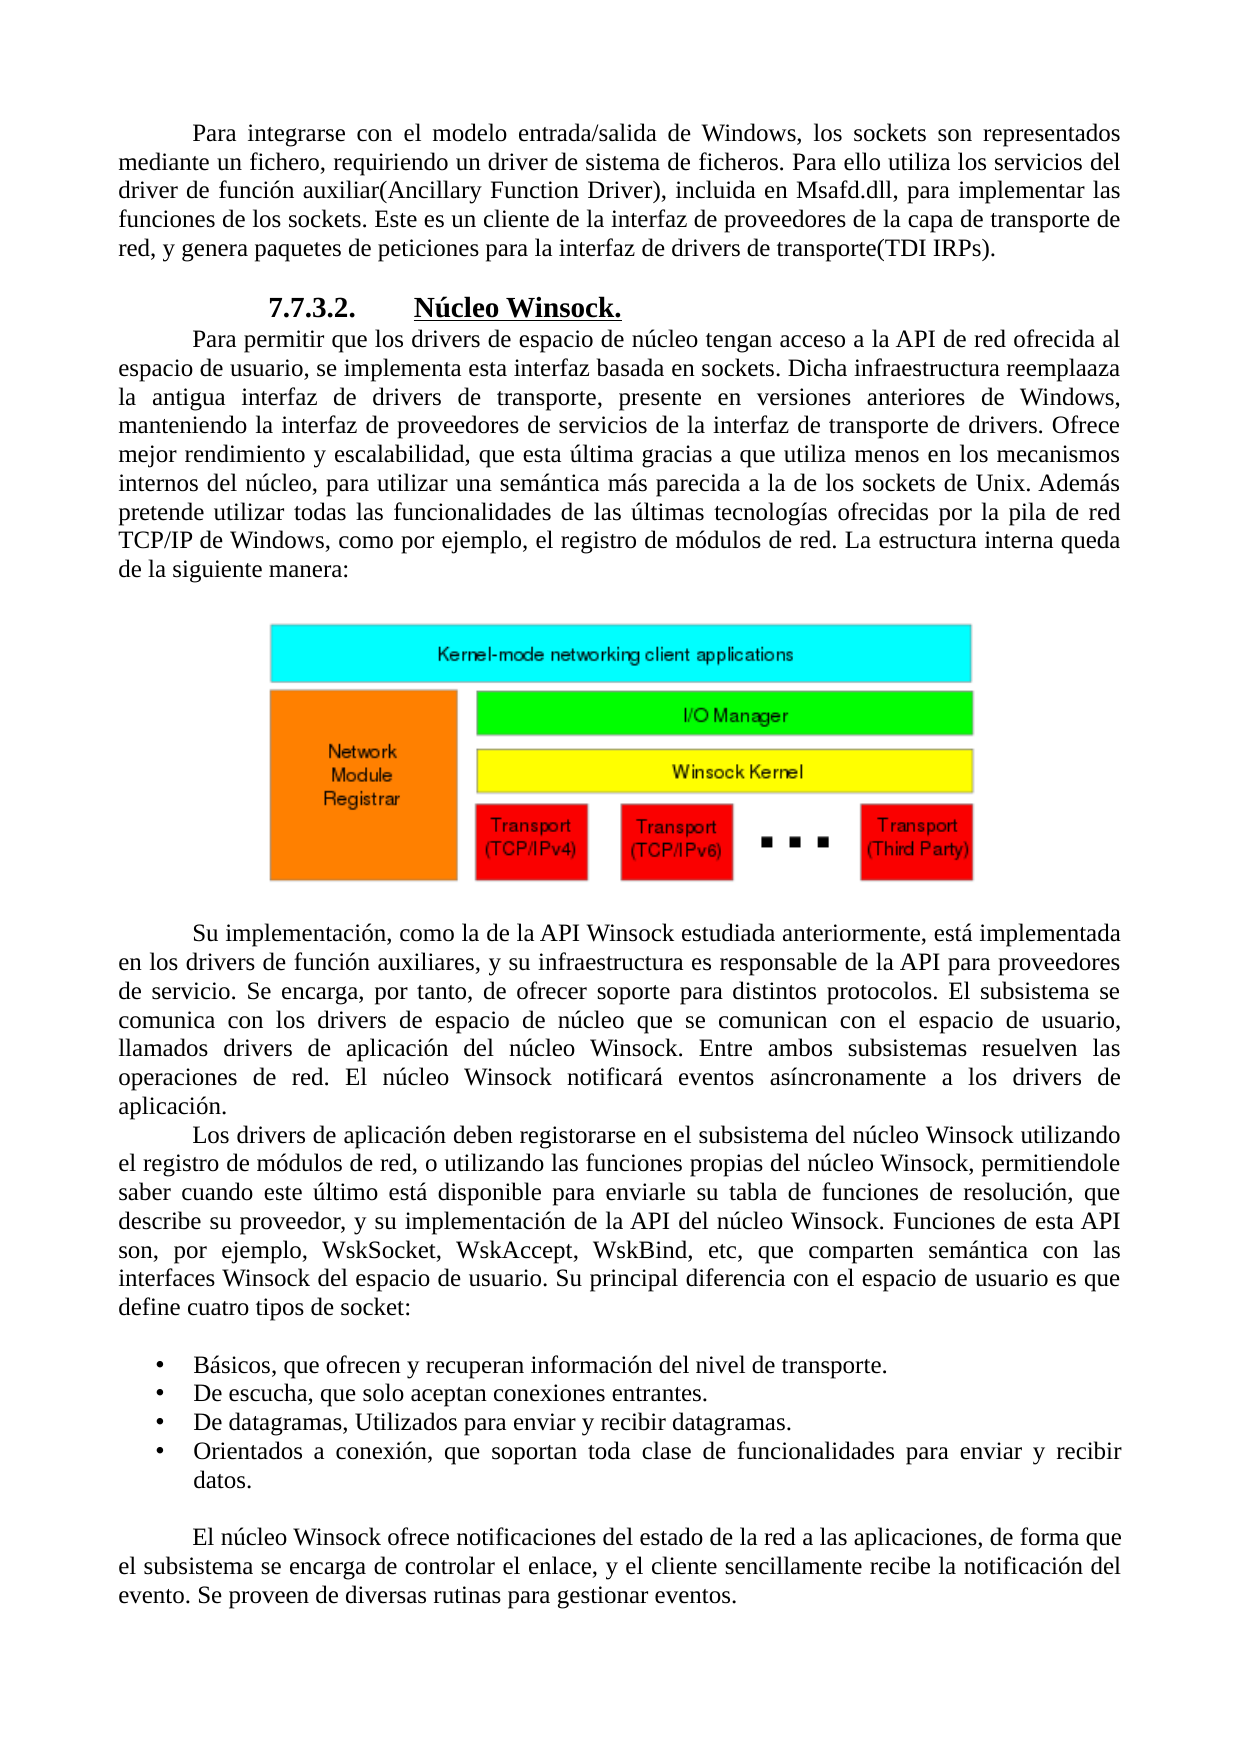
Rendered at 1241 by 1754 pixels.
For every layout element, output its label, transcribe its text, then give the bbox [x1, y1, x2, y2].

list Básicos, que ofrecen y recuperan información del nivel de transporte. [156, 1350, 1122, 1378]
text El núcleo Winsock ofrece notificaciones del estado de la red a las aplicaciones, de forma que el subsistema se encarga de controlar el enlace, y el cliente sencillamente recibe la notificación del evento. Se proveen de diversas rutinas para gestionar eventos. [118, 1522, 1122, 1608]
text Su implementación, como la de la API Winsock estudiada anteriormente, está implementada en los drivers de función auxiliares, y su infraestructura es responsable de la API para proveedores de servicio. Se encarga, por tanto, de ofrecer soporte para distintos protocolos. El subsistema se comunica con los drivers de espacio de núcleo que se comunican con el espacio de usuario, llamados drivers de aplicación del núcleo Winsock. Entre ambos subsistemas resuelven las operaciones de red. El núcleo Winsock notificará eventos asíncronamente a los drivers de aplicación. [118, 918, 1122, 1120]
text Para integrarse con el modelo entrada/salida de Windows, los sockets son representados mediante un fichero, requiriendo un driver de sistema de ficheros. Para ello utiliza los servicios del driver de función auxiliar(Ancillary Function Driver), incluida en Msafd.dll, para implementar las funciones de los sockets. Este es un cliente de la interfaz de proveedores de la capa de transporte de red, y genera paquetes de peticiones para la interfaz de drivers de transporte(TDI IRPs). [118, 118, 1122, 262]
list De escucha, que solo aceptan conexiones entrantes. [156, 1378, 1122, 1407]
text Para permitir que los drivers de espacio de núcleo tengan acceso a la API de red ofrecida al espacio de usuario, se implementa esta interfaz basada en sockets. Dicha infraestructura reemplaaza la antigua interfaz de drivers de transporte, presente en versiones anteriores de Windows, manteniendo la interfaz de proveedores de servicios de la interfaz de transporte de drivers. Ofrece mejor rendimiento y escalabilidad, que esta última gracias a que utiliza menos en los mecanismos internos del núcleo, para utilizar una semántica más parecida a la de los sockets de Unix. Además pretende utilizar todas las funcionalidades de las últimas tecnologías ofrecidas por la pila de red TCP/IP de Windows, como por ejemplo, el registro de módulos de red. La estructura interna queda de la siguiente manera: [118, 324, 1122, 583]
list Orientados a conexión, que soportan toda clase de funcionalidades para enviar y recibir datos. [156, 1436, 1122, 1493]
list Núcleo Winsock. [268, 291, 1122, 324]
picture [256, 611, 984, 890]
list De datagramas, Utilizados para enviar y recibir datagramas. [156, 1407, 1122, 1436]
text Los drivers de aplicación deben registorarse en el subsistema del núcleo Winsock utilizando el registro de módulos de red, o utilizando las funciones propias del núcleo Winsock, permitiendole saber cuando este último está disponible para enviarle su tabla de funciones de resolución, que describe su proveedor, y su implementación de la API del núcleo Winsock. Funciones de esta API son, por ejemplo, WskSocket, WskAccept, WskBind, etc, que comparten semántica con las interfaces Winsock del espacio de usuario. Su principal diferencia con el espacio de usuario es que define cuatro tipos de socket: [118, 1120, 1122, 1321]
